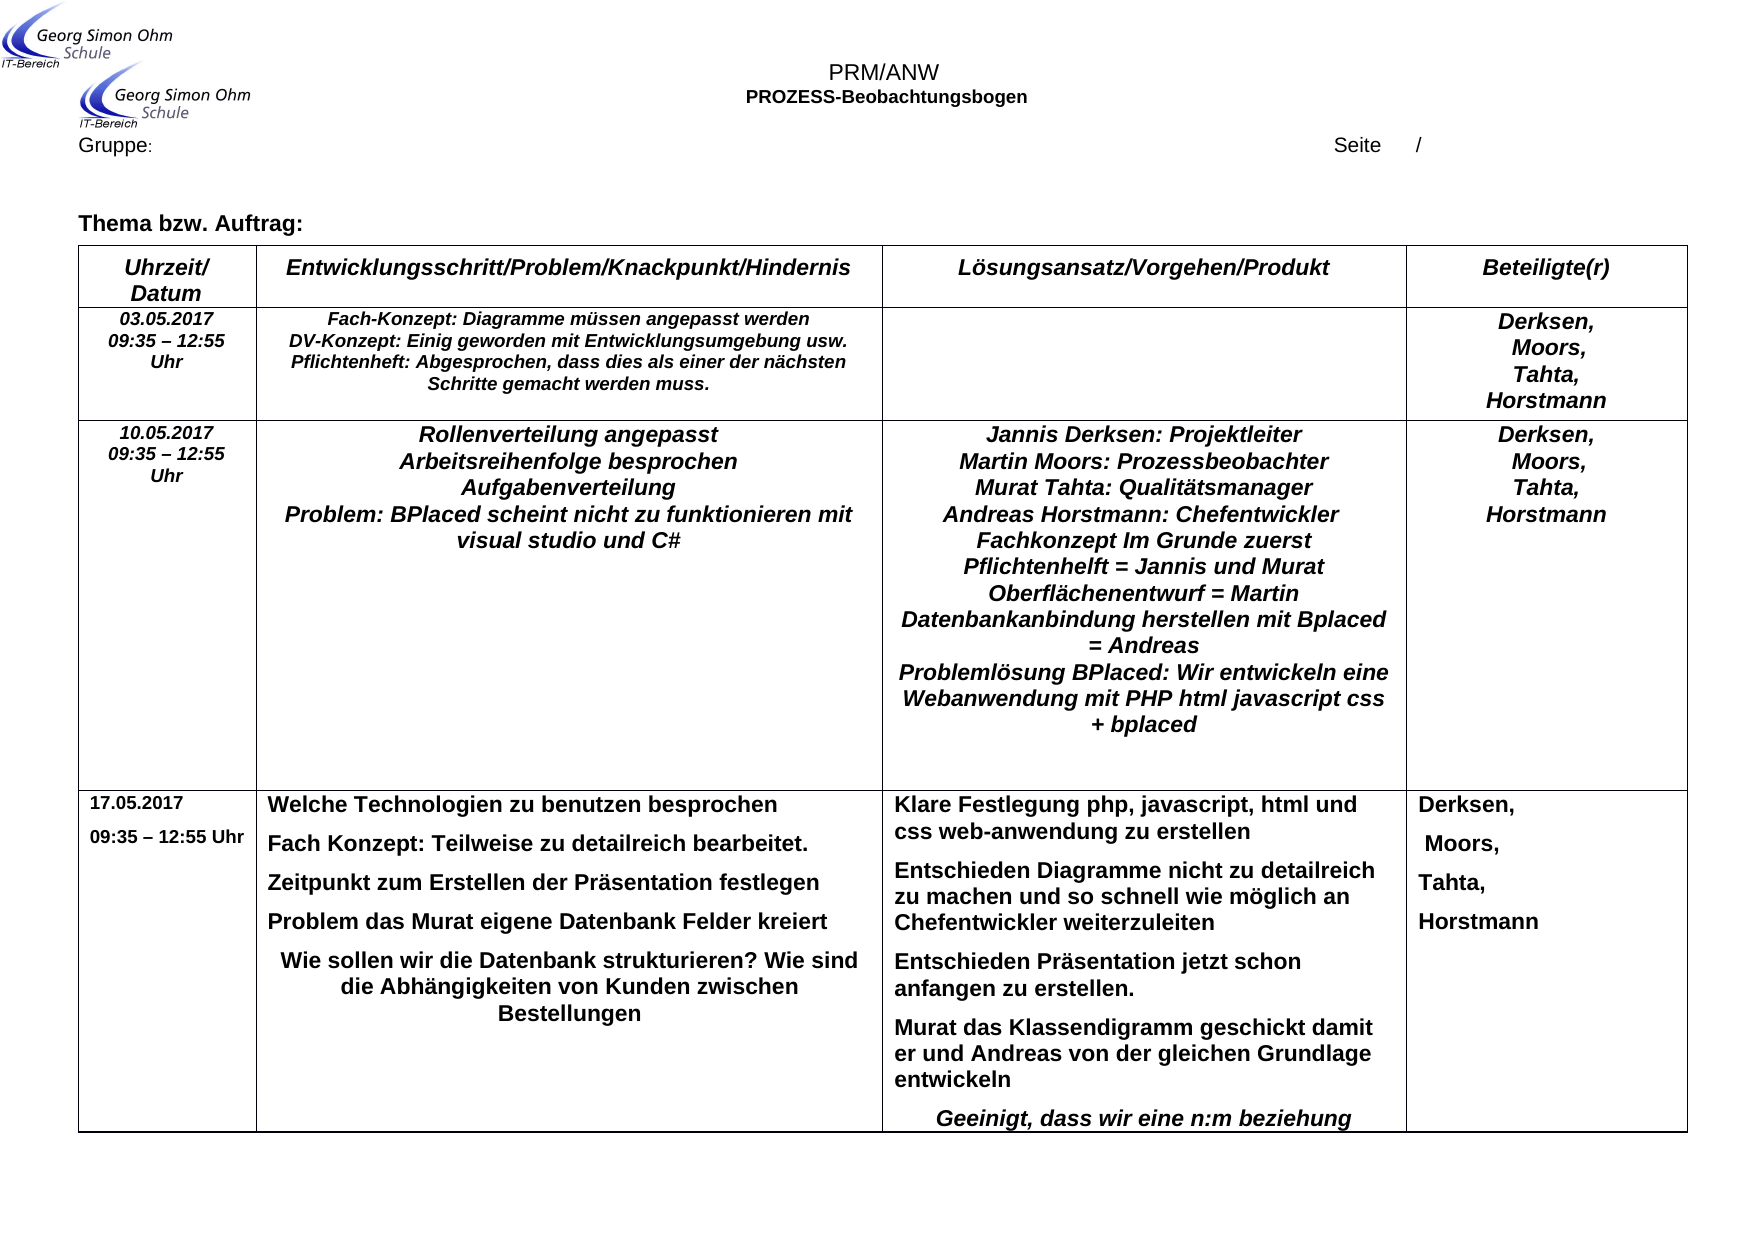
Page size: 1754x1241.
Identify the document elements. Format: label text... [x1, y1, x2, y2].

table_cell Derksen, Moors, Tahta, Horstmann [1407, 421, 1687, 790]
table_cell 10.05.2017 09:35 – 12:55 Uhr [79, 421, 256, 790]
table_header Entwicklungsschritt/Problem/Knackpunkt/Hindernis [257, 246, 882, 307]
table_cell Fach-Konzept: Diagramme müssen angepasst werden DV-Konzept: Einig geworden mit Entwicklungsumgebung usw. Pflichtenheft: Abgesprochen, dass dies als einer der nächsten Schritte gemacht werden muss. [257, 308, 882, 420]
picture [0, 0, 256, 132]
table_cell Welche Technologien zu benutzen besprochen Fach Konzept: Teilweise zu detailreich bearbeitet. Zeitpunkt zum Erstellen der Präsentation festlegen Problem das Murat eigene Datenbank Felder kreiert Wie sollen wir die Datenbank strukturieren? Wie sind die Abhängigkeiten von Kunden zwischen Bestellungen [257, 791, 882, 1131]
text Thema bzw. Auftrag: [78, 210, 1695, 236]
table_cell 03.05.2017 09:35 – 12:55 Uhr [79, 308, 256, 420]
table_cell Klare Festlegung php, javascript, html und css web-anwendung zu erstellen Entschieden Diagramme nicht zu detailreich zu machen und so schnell wie möglich an Chefentwickler weiterzuleiten Entschieden Präsentation jetzt schon anfangen zu erstellen. Murat das Klassendigramm geschickt damit er und Andreas von der gleichen Grundlage entwickeln Geeinigt, dass wir eine n:m beziehung [883, 791, 1406, 1131]
table_cell 17.05.2017 09:35 – 12:55 Uhr [79, 791, 256, 1131]
table_cell [883, 308, 1406, 420]
table_cell Jannis Derksen: Projektleiter Martin Moors: Prozessbeobachter Murat Tahta: Qualitätsmanager Andreas Horstmann: Chefentwickler Fachkonzept Im Grunde zuerst Pflichtenhelft = Jannis und Murat Oberflächenentwurf = Martin Datenbankanbindung herstellen mit Bplaced = Andreas Problemlösung BPlaced: Wir entwickeln eine Webanwendung mit PHP html javascript css + bplaced [883, 421, 1406, 790]
table_cell Derksen, Moors, Tahta, Horstmann [1407, 791, 1687, 1131]
table_header Uhrzeit/Datum [79, 246, 256, 307]
table_header Beteiligte(r) [1407, 246, 1687, 307]
table_cell Derksen, Moors, Tahta, Horstmann [1407, 308, 1687, 420]
table_cell Rollenverteilung angepasst Arbeitsreihenfolge besprochen Aufgabenverteilung Problem: BPlaced scheint nicht zu funktionieren mit visual studio und C# [257, 421, 882, 790]
table_header Lösungsansatz/Vorgehen/Produkt [883, 246, 1406, 307]
